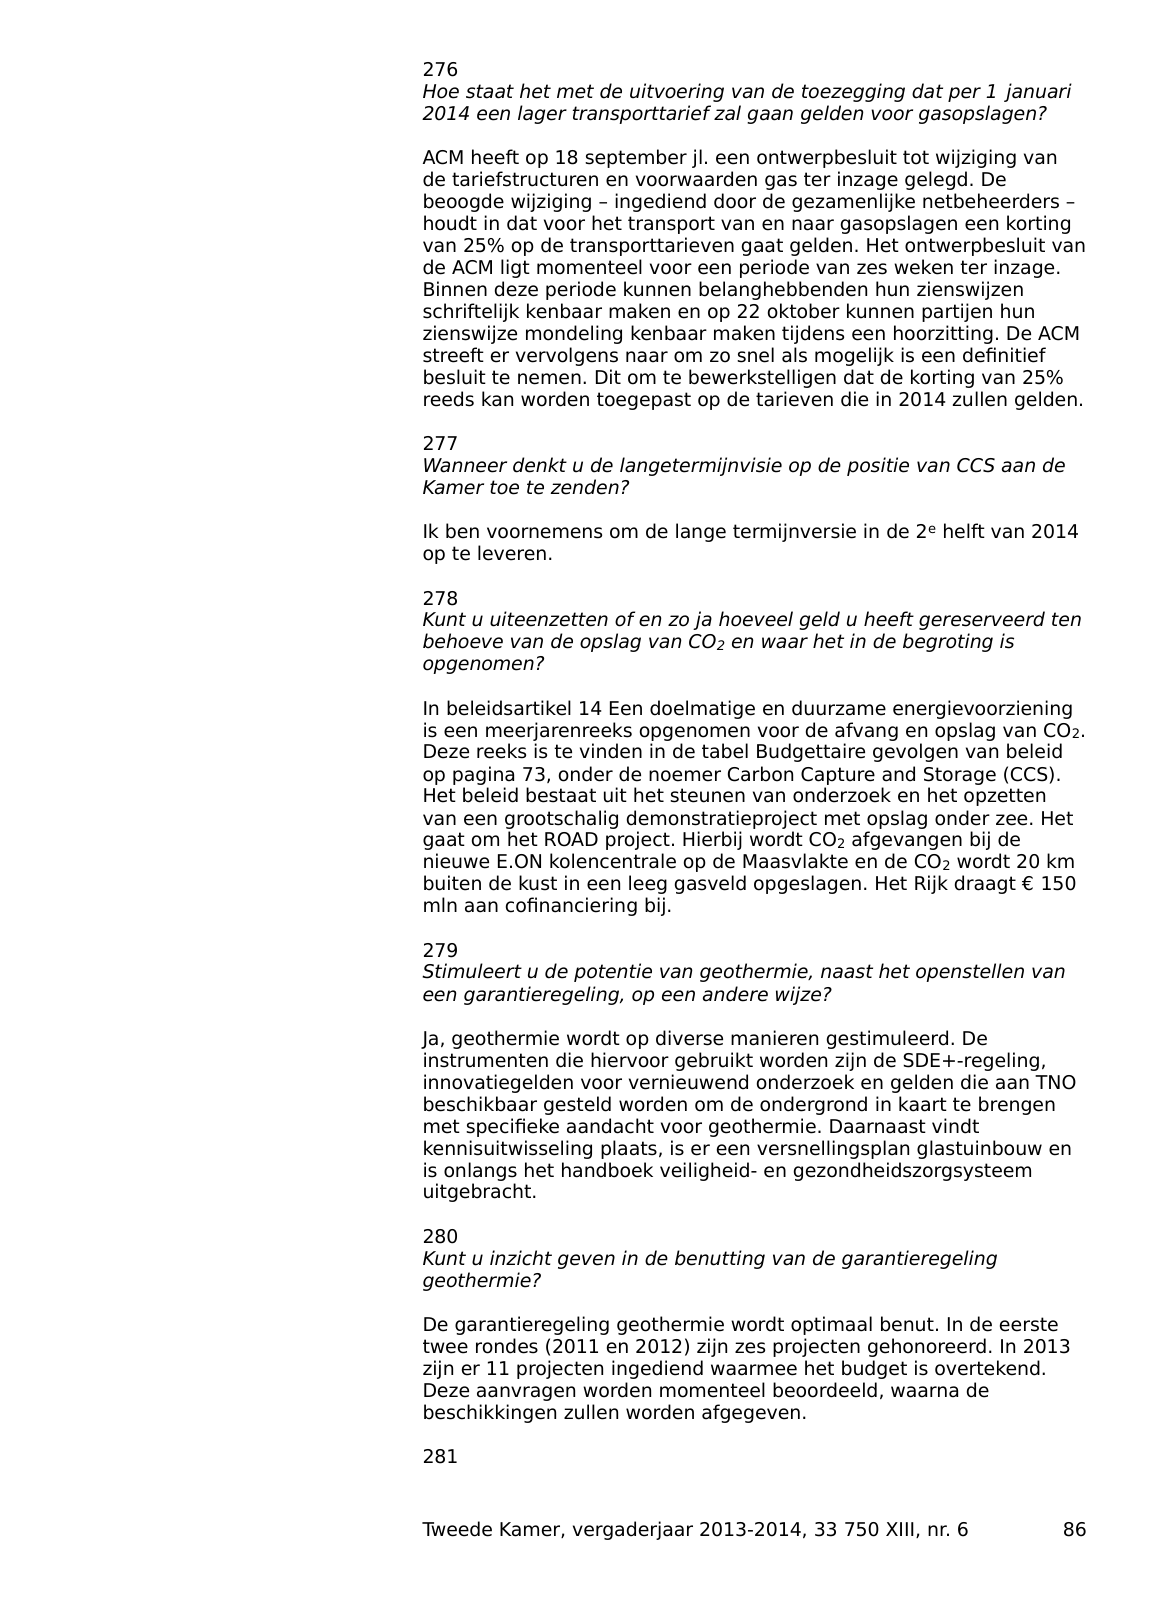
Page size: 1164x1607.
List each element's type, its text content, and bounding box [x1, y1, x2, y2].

text 280 [422, 1226, 1087, 1248]
text Ja, geothermie wordt op diverse manieren gestimuleerd. De instrumenten die hiervoor gebruikt worden zijn de SDE+-regeling, innovatiegelden voor vernieuwend onderzoek en gelden die aan TNO beschikbaar gesteld worden om de ondergrond in kaart te brengen met specifieke aandacht voor geothermie. Daarnaast vindt kennisuitwisseling plaats, is er een versnellingsplan glastuinbouw en is onlangs het handboek veiligheid- en gezondheidszorgsysteem uitgebracht. [422, 1028, 1087, 1203]
text Hoe staat het met de uitvoering van de toezegging dat per 1 januari 2014 een lager transporttarief zal gaan gelden voor gasopslagen? [422, 81, 1087, 125]
text Kunt u uiteenzetten of en zo ja hoeveel geld u heeft gereserveerd ten behoeve van de opslag van CO2 en waar het in de begroting is opgenomen? [422, 609, 1087, 675]
text In beleidsartikel 14 Een doelmatige en duurzame energievoorziening is een meerjarenreeks opgenomen voor de afvang en opslag van CO2. Deze reeks is te vinden in de tabel Budgettaire gevolgen van beleid op pagina 73, onder de noemer Carbon Capture and Storage (CCS). Het beleid bestaat uit het steunen van onderzoek en het opzetten van een grootschalig demonstratieproject met opslag onder zee. Het gaat om het ROAD project. Hierbij wordt CO2 afgevangen bij de nieuwe E.ON kolencentrale op de Maasvlakte en de CO2 wordt 20 km buiten de kust in een leeg gasveld opgeslagen. Het Rijk draagt € 150 mln aan cofinanciering bij. [422, 697, 1087, 917]
text Stimuleert u de potentie van geothermie, naast het openstellen van een garantieregeling, op een andere wijze? [422, 961, 1087, 1005]
text 281 [422, 1446, 1087, 1468]
text ACM heeft op 18 september jl. een ontwerpbesluit tot wijziging van de tariefstructuren en voorwaarden gas ter inzage gelegd. De beoogde wijziging – ingediend door de gezamenlijke netbeheerders – houdt in dat voor het transport van en naar gasopslagen een korting van 25% op de transporttarieven gaat gelden. Het ontwerpbesluit van de ACM ligt momenteel voor een periode van zes weken ter inzage. Binnen deze periode kunnen belanghebbenden hun zienswijzen schriftelijk kenbaar maken en op 22 oktober kunnen partijen hun zienswijze mondeling kenbaar maken tijdens een hoorzitting. De ACM streeft er vervolgens naar om zo snel als mogelijk is een definitief besluit te nemen. Dit om te bewerkstelligen dat de korting van 25% reeds kan worden toegepast op de tarieven die in 2014 zullen gelden. [422, 147, 1087, 411]
text Wanneer denkt u de langetermijnvisie op de positie van CCS aan de Kamer toe te zenden? [422, 455, 1087, 499]
text 279 [422, 939, 1087, 961]
text Ik ben voornemens om de lange termijnversie in de 2e helft van 2014 op te leveren. [422, 521, 1087, 565]
text 277 [422, 433, 1087, 455]
text De garantieregeling geothermie wordt optimaal benut. In de eerste twee rondes (2011 en 2012) zijn zes projecten gehonoreerd. In 2013 zijn er 11 projecten ingediend waarmee het budget is overtekend. Deze aanvragen worden momenteel beoordeeld, waarna de beschikkingen zullen worden afgegeven. [422, 1314, 1087, 1424]
text 276 [422, 59, 1087, 81]
text 278 [422, 587, 1087, 609]
text Kunt u inzicht geven in de benutting van de garantieregeling geothermie? [422, 1248, 1087, 1292]
